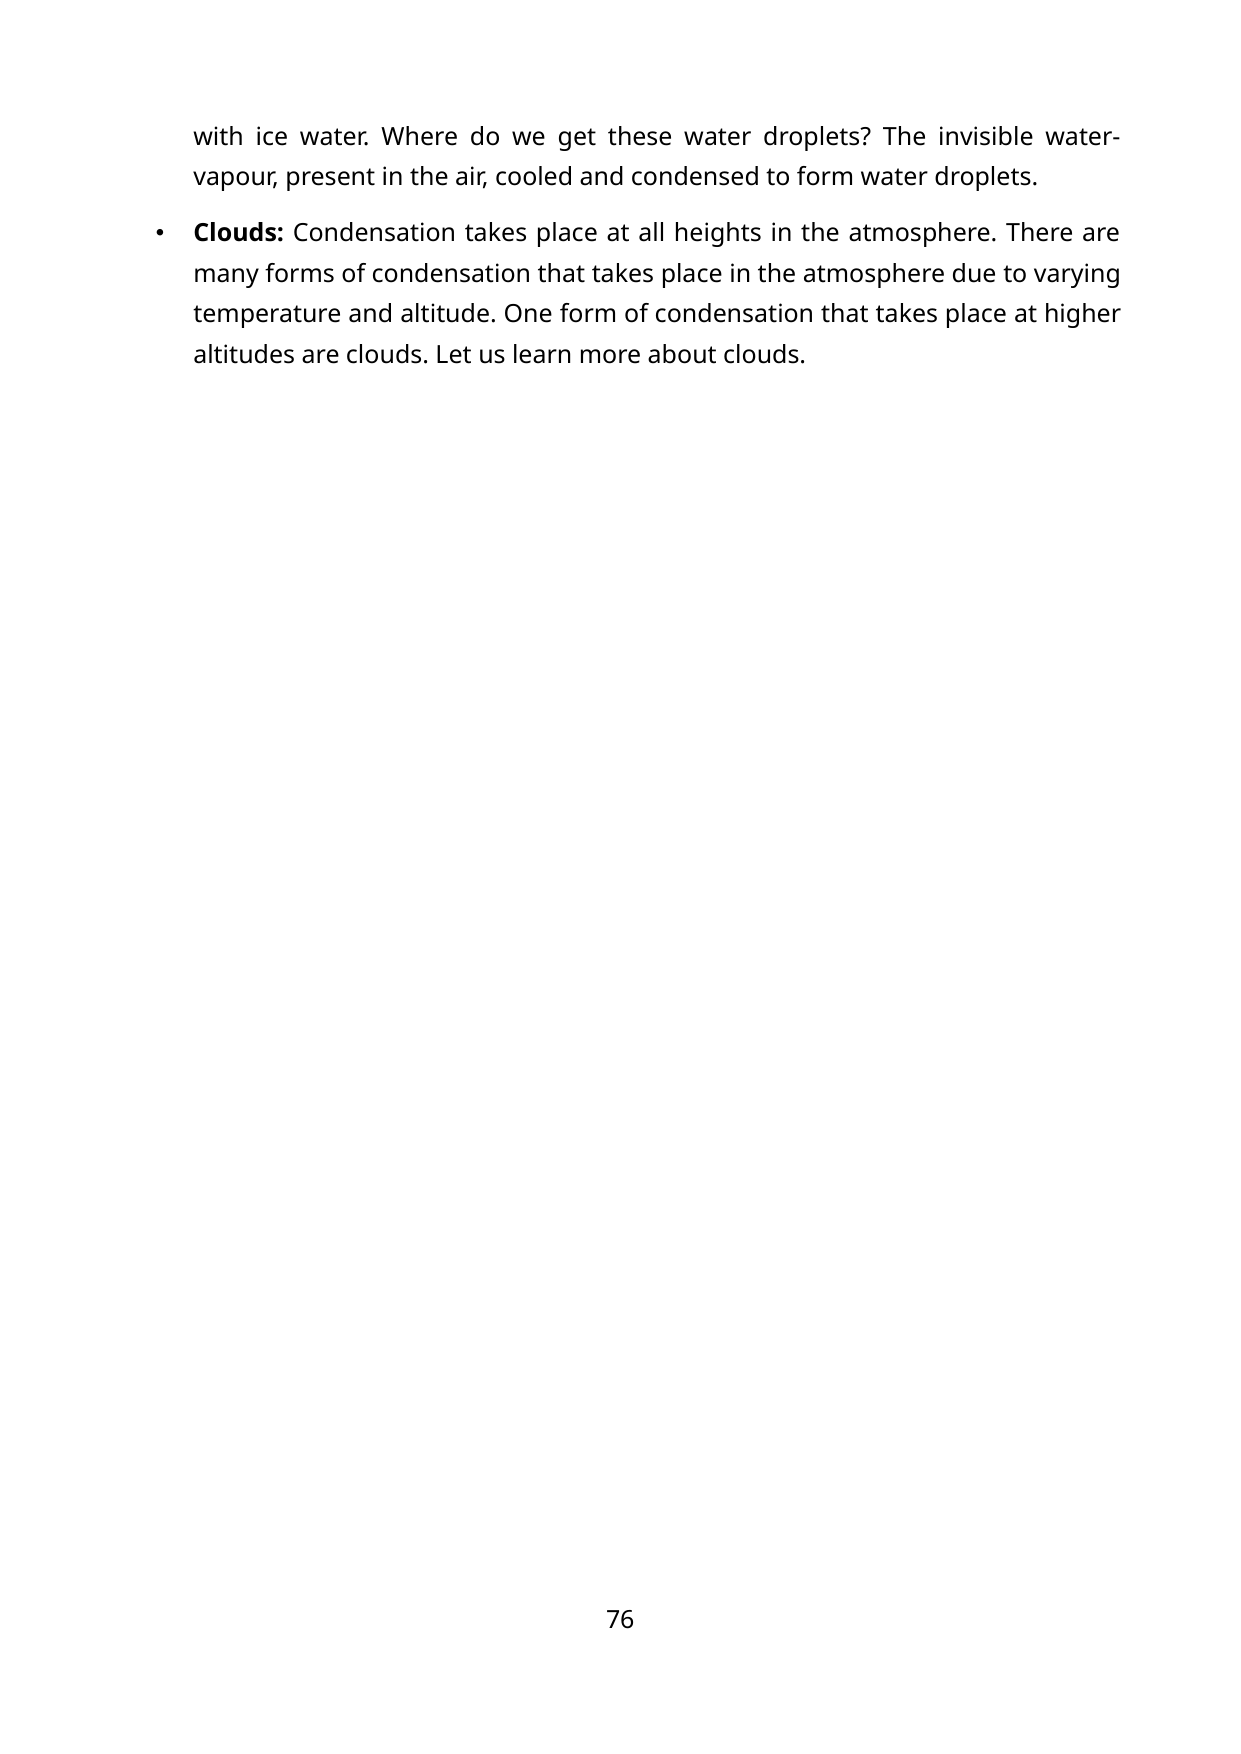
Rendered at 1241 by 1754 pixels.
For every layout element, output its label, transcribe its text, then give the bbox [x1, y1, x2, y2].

list Clouds: Condensation takes place at all heights in the atmosphere. There are many forms of condensation that takes place in the atmosphere due to varying temperature and altitude. One form of condensation that takes place at higher altitudes are clouds. Let us learn more about clouds. [156, 214, 1122, 371]
list with ice water. Where do we get these water droplets? The invisible water-vapour, present in the air, cooled and condensed to form water droplets. [156, 118, 1122, 193]
